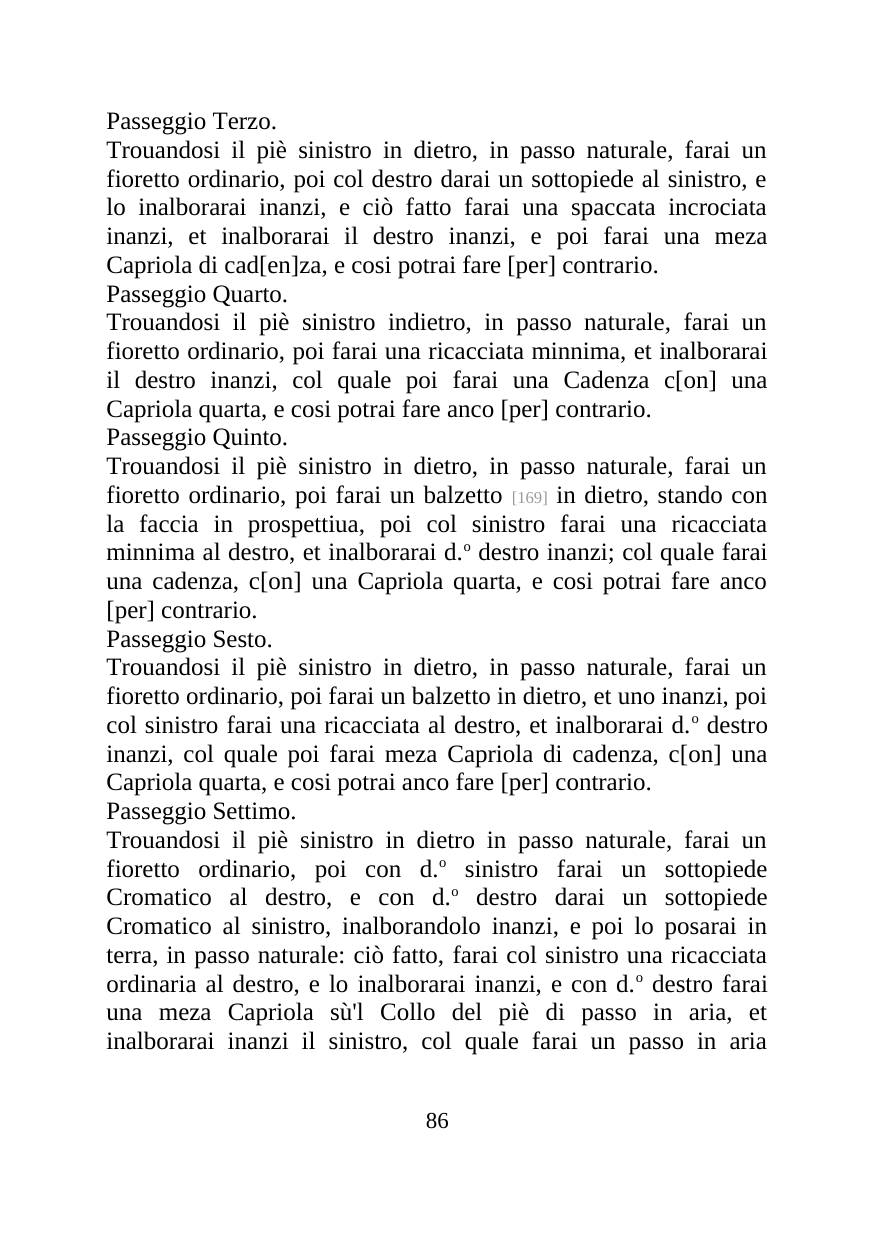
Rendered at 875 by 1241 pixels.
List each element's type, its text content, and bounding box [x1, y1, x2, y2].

text Passeggio Quarto. [106, 279, 768, 307]
text Trouandosi il piè sinistro in dietro in passo naturale, farai un fioretto ordinario, poi con d.o sinistro farai un sottopiede Cromatico al destro, e con d.o destro darai un sottopiede Cromatico al sinistro, inalborandolo inanzi, e poi lo posarai in terra, in passo naturale: ciò fatto, farai col sinistro una ricacciata ordinaria al destro, e lo inalborarai inanzi, e con d.o destro farai una meza Capriola sù'l Collo del piè di passo in aria, et inalborarai inanzi il sinistro, col quale farai un passo in aria [106, 825, 768, 1055]
text Trouandosi il piè sinistro in dietro, in passo naturale, farai un fioretto ordinario, poi col destro darai un sottopiede al sinistro, e lo inalborarai inanzi, e ciò fatto farai una spaccata incrociata inanzi, et inalborarai il destro inanzi, e poi farai una meza Capriola di cad[en]za, e cosi potrai fare [per] contrario. [106, 135, 768, 279]
text Passeggio Settimo. [106, 796, 768, 825]
text Passeggio Sesto. [106, 624, 768, 652]
text Passeggio Quinto. [106, 422, 768, 451]
text Passeggio Terzo. [106, 106, 768, 135]
text Trouandosi il piè sinistro indietro, in passo naturale, farai un fioretto ordinario, poi farai una ricacciata minnima, et inalborarai il destro inanzi, col quale poi farai una Cadenza c[on] una Capriola quarta, e cosi potrai fare anco [per] contrario. [106, 307, 768, 422]
text Trouandosi il piè sinistro in dietro, in passo naturale, farai un fioretto ordinario, poi farai un balzetto [169] in dietro, stando con la faccia in prospettiua, poi col sinistro farai una ricacciata minnima al destro, et inalborarai d.o destro inanzi; col quale farai una cadenza, c[on] una Capriola quarta, e cosi potrai fare anco [per] contrario. [106, 451, 768, 624]
text Trouandosi il piè sinistro in dietro, in passo naturale, farai un fioretto ordinario, poi farai un balzetto in dietro, et uno inanzi, poi col sinistro farai una ricacciata al destro, et inalborarai d.o destro inanzi, col quale poi farai meza Capriola di cadenza, c[on] una Capriola quarta, e cosi potrai anco fare [per] contrario. [106, 652, 768, 796]
